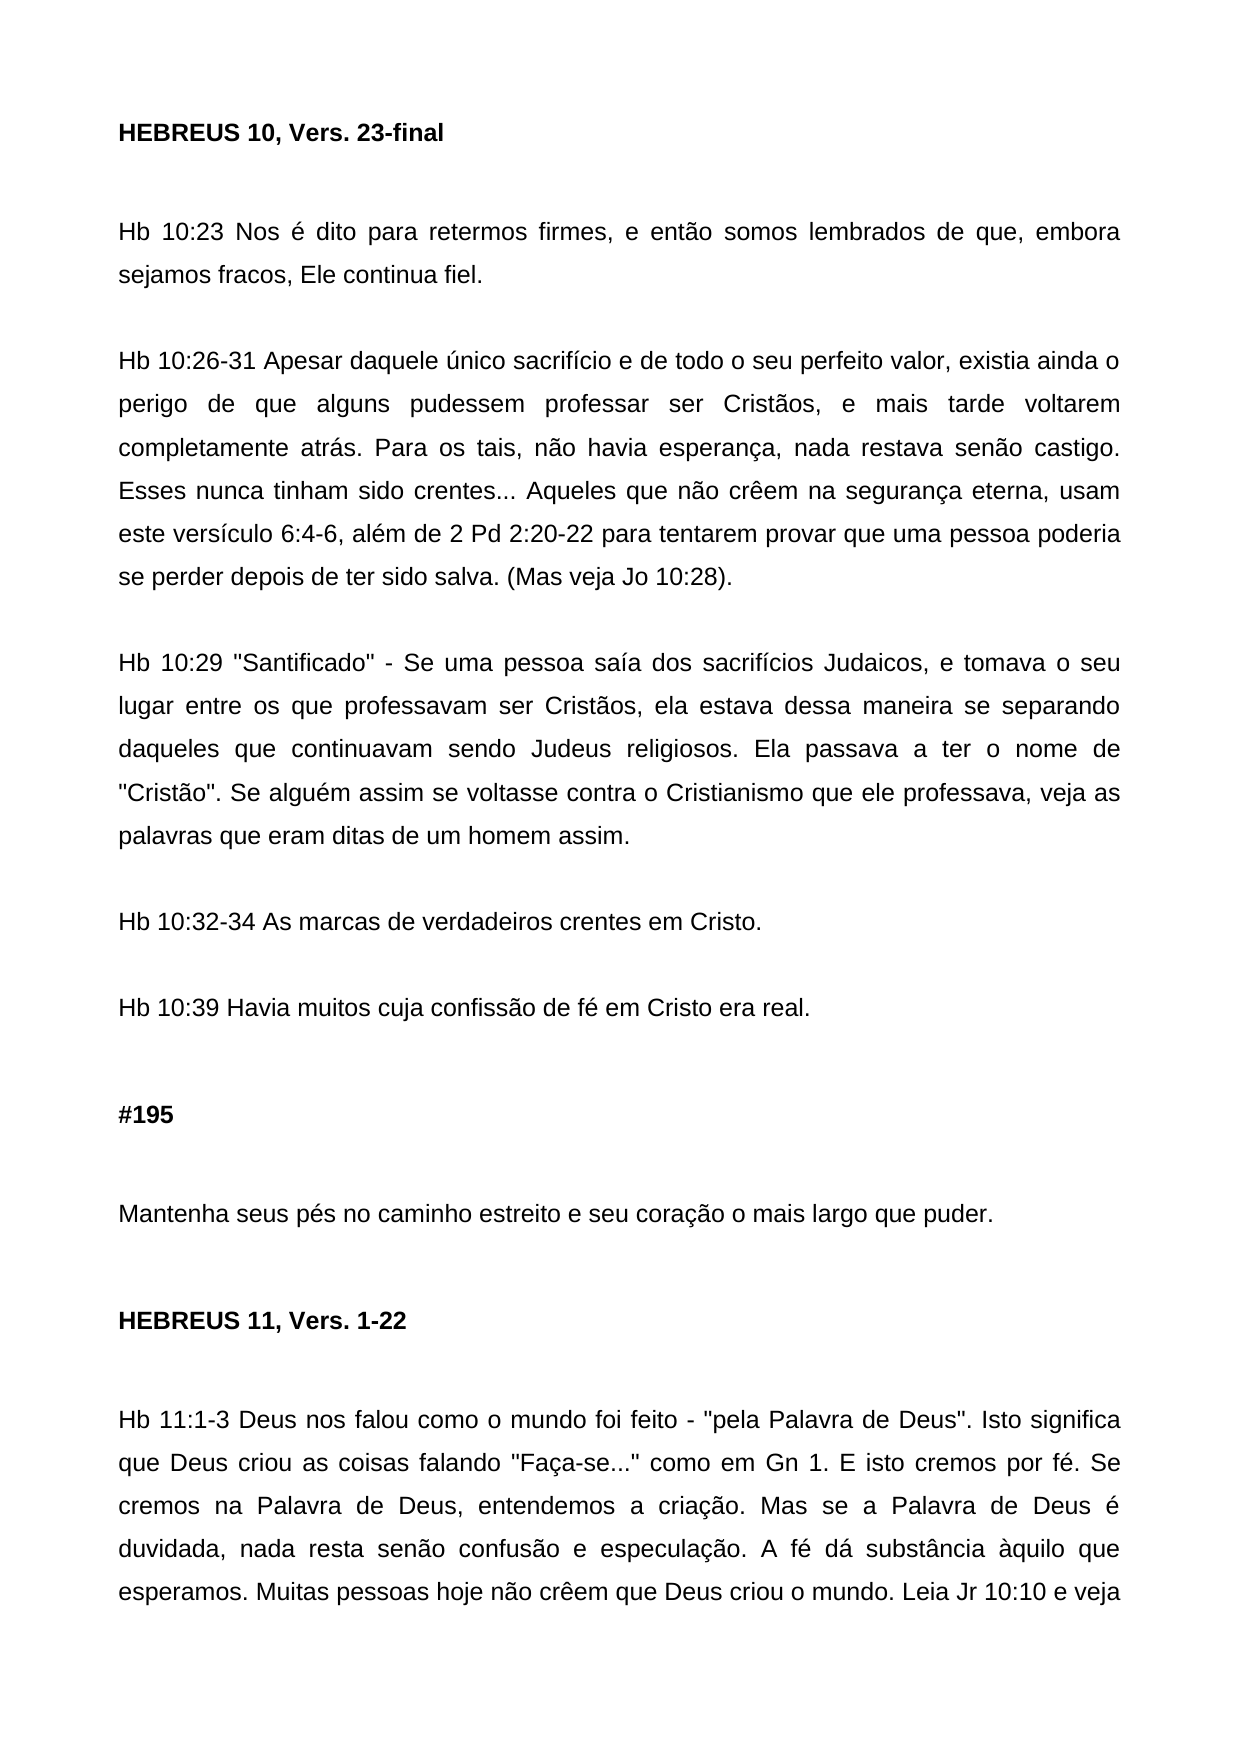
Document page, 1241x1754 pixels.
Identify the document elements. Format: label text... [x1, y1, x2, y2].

text Hb 11:1-3 Deus nos falou como o mundo foi feito - "pela Palavra de Deus". Isto significa que Deus criou as coisas falando "Faça-se..." como em Gn 1. E isto cremos por fé. Se cremos na Palavra de Deus, entendemos a criação. Mas se a Palavra de Deus é duvidada, nada resta senão confusão e especulação. A fé dá substância àquilo que esperamos. Muitas pessoas hoje não crêem que Deus criou o mundo. Leia Jr 10:10 e veja [118, 1405, 1122, 1606]
text Hb 10:39 Havia muitos cuja confissão de fé em Cristo era real. [118, 993, 1122, 1022]
text Hb 10:32-34 As marcas de verdadeiros crentes em Cristo. [118, 907, 1122, 936]
text Hb 10:29 "Santificado" - Se uma pessoa saía dos sacrifícios Judaicos, e tomava o seu lugar entre os que professavam ser Cristãos, ela estava dessa maneira se separando daqueles que continuavam sendo Judeus religiosos. Ela passava a ter o nome de "Cristão". Se alguém assim se voltasse contra o Cristianismo que ele professava, veja as palavras que eram ditas de um homem assim. [118, 648, 1122, 849]
text Mantenha seus pés no caminho estreito e seu coração o mais largo que puder. [118, 1199, 1122, 1228]
subtitle #195 [118, 1100, 1122, 1129]
subtitle HEBREUS 11, Vers. 1-22 [118, 1306, 1122, 1335]
text Hb 10:23 Nos é dito para retermos firmes, e então somos lembrados de que, embora sejamos fracos, Ele continua fiel. [118, 217, 1122, 289]
subtitle HEBREUS 10, Vers. 23-final [118, 118, 1122, 147]
text Hb 10:26-31 Apesar daquele único sacrifício e de todo o seu perfeito valor, existia ainda o perigo de que alguns pudessem professar ser Cristãos, e mais tarde voltarem completamente atrás. Para os tais, não havia esperança, nada restava senão castigo. Esses nunca tinham sido crentes... Aqueles que não crêem na segurança eterna, usam este versículo 6:4-6, além de 2 Pd 2:20-22 para tentarem provar que uma pessoa poderia se perder depois de ter sido salva. (Mas veja Jo 10:28). [118, 346, 1122, 591]
